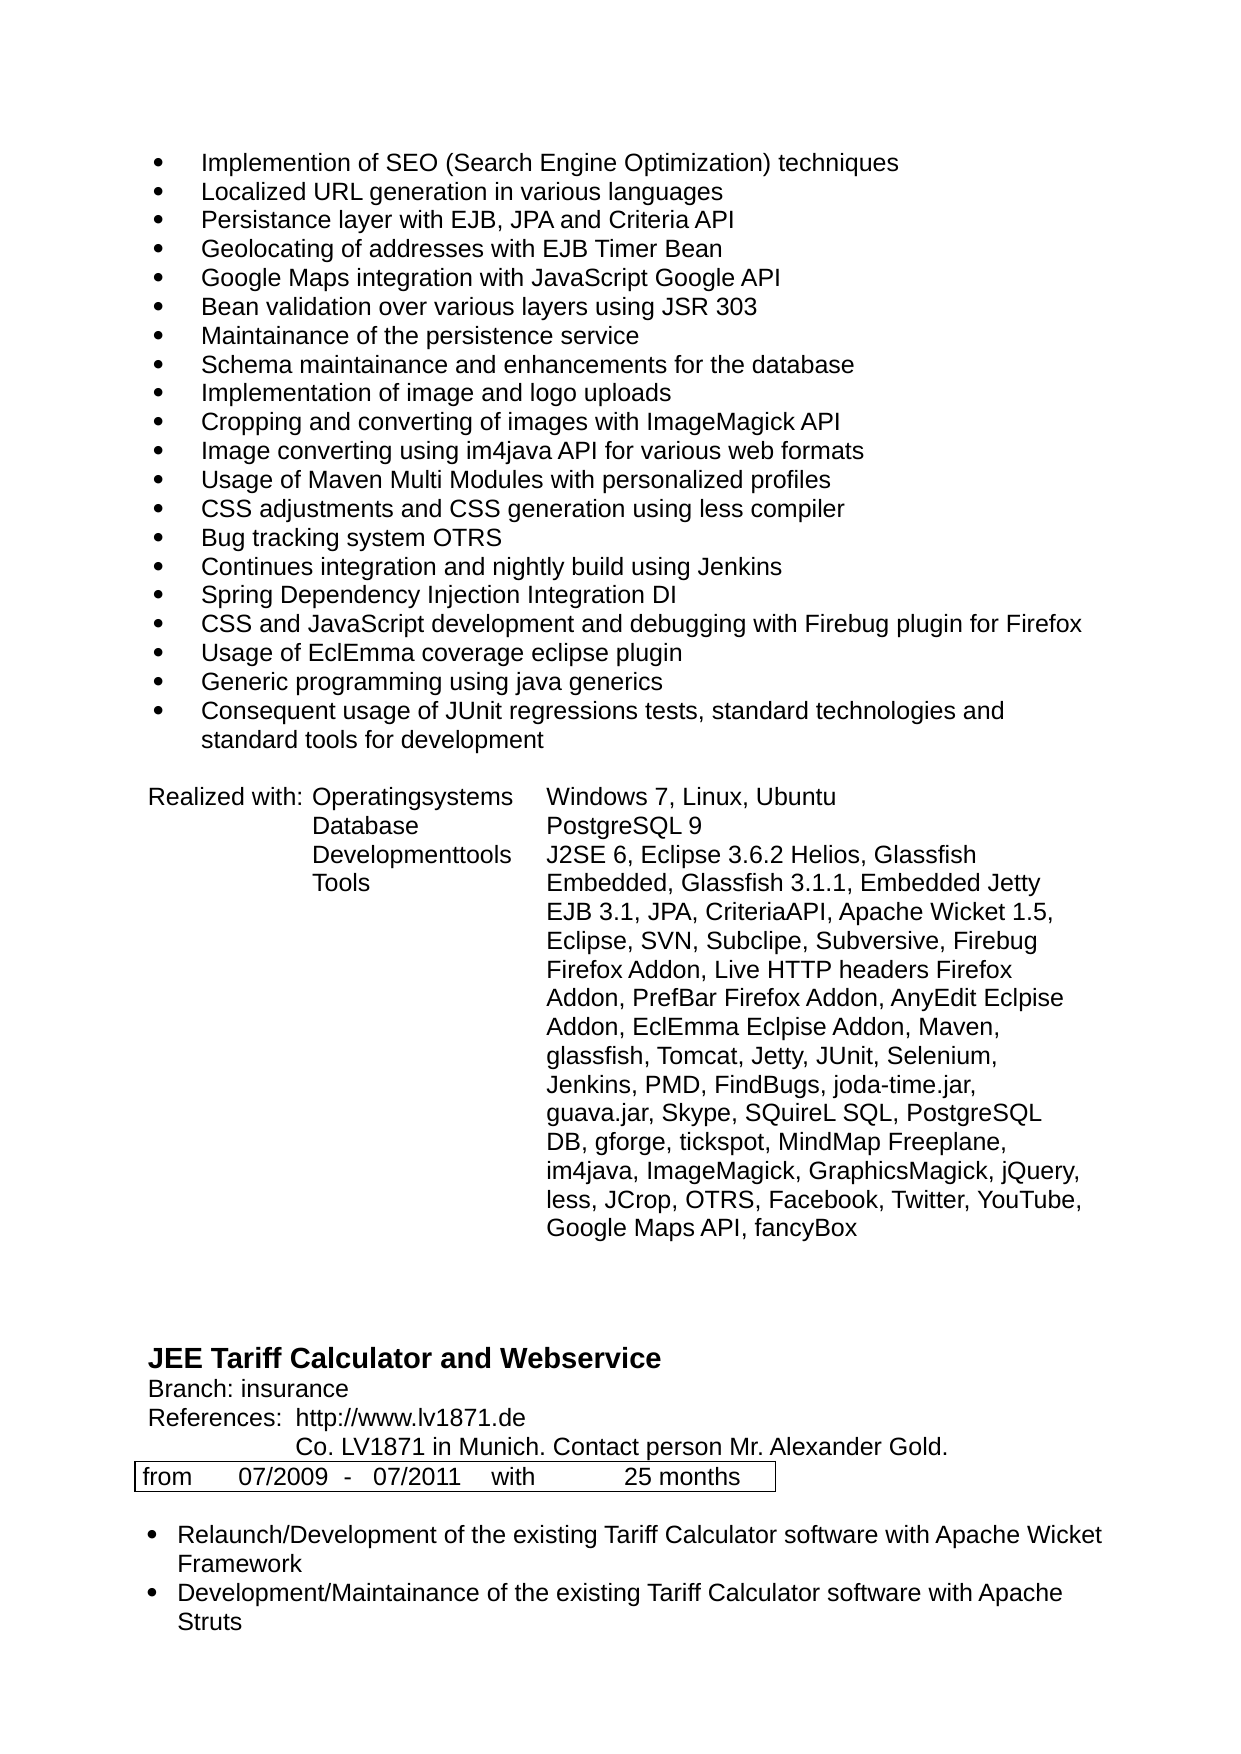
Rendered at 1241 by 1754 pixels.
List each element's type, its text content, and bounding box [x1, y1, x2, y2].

table_header Windows 7, Linux, Ubuntu [543, 782, 1089, 811]
table_cell J2SE 6, Eclipse 3.6.2 Helios, Glassfish Embedded, Glassfish 3.1.1, Embedded Jetty EJB 3.1, JPA, CriteriaAPI, Apache Wicket 1.5, Eclipse, SVN, Subclipe, Subversive, Firebug Firefox Addon, Live HTTP headers Firefox Addon, PrefBar Firefox Addon, AnyEdit Eclpise Addon, EclEmma Eclpise Addon, Maven, glassfish, Tomcat, Jetty, JUnit, Selenium, Jenkins, PMD, FindBugs, joda-time.jar, guava.jar, Skype, SQuireL SQL, PostgreSQL DB, gforge, tickspot, MindMap Freeplane, im4java, ImageMagick, GraphicsMagick, jQuery, less, JCrop, OTRS, Facebook, Twitter, YouTube, Google Maps API, fancyBox [543, 840, 1089, 1242]
list Consequent usage of JUnit regressions tests, standard technologies and standard tools for development [154, 696, 1104, 753]
table_header 25 months [617, 1462, 775, 1491]
list Spring Dependency Injection Integration DI [154, 580, 1104, 609]
table_cell PostgreSQL 9 [543, 811, 1089, 840]
list Bean validation over various layers using JSR 303 [154, 292, 1104, 321]
list Geolocating of addresses with EJB Timer Bean [154, 234, 1104, 263]
text Co. LV1871 in Munich. Contact person Mr. Alexander Gold. [221, 1432, 1104, 1461]
table_cell [145, 840, 309, 1242]
table_cell Database [309, 811, 543, 840]
list Continues integration and nightly build using Jenkins [154, 552, 1104, 580]
table_header Operatingsystems [309, 782, 543, 811]
table_header from [136, 1462, 231, 1491]
list Schema maintainance and enhancements for the database [154, 349, 1104, 378]
list Image converting using im4java API for various web formats [154, 436, 1104, 465]
table_cell [145, 811, 309, 840]
list Implementation of image and logo uploads [154, 378, 1104, 407]
table_header - [336, 1462, 366, 1491]
table_cell Developmenttools Tools [309, 840, 543, 1242]
list Bug tracking system OTRS [154, 523, 1104, 552]
list Usage of Maven Multi Modules with personalized profiles [154, 465, 1104, 494]
table_header with [484, 1462, 617, 1491]
text References: http://www.lv1871.de [148, 1403, 1104, 1432]
table_header 07/2011 [366, 1462, 484, 1491]
list CSS adjustments and CSS generation using less compiler [154, 494, 1104, 523]
list Relaunch/Development of the existing Tariff Calculator software with Apache Wicket Framework [148, 1520, 1104, 1578]
table_header 07/2009 [231, 1462, 336, 1491]
list Implemention of SEO (Search Engine Optimization) techniques [154, 148, 1104, 176]
list Usage of EclEmma coverage eclipse plugin [154, 638, 1104, 667]
text Branch: insurance [148, 1374, 1104, 1403]
list Cropping and converting of images with ImageMagick API [154, 407, 1104, 436]
list Google Maps integration with JavaScript Google API [154, 263, 1104, 292]
list Persistance layer with EJB, JPA and Criteria API [154, 205, 1104, 234]
subtitle JEE Tariff Calculator and Webservice [148, 1341, 1104, 1374]
list Localized URL generation in various languages [154, 176, 1104, 205]
table_header Realized with: [145, 782, 309, 811]
list CSS and JavaScript development and debugging with Firebug plugin for Firefox [154, 609, 1104, 638]
list Generic programming using java generics [154, 667, 1104, 696]
list Maintainance of the persistence service [154, 321, 1104, 349]
list Development/Maintainance of the existing Tariff Calculator software with Apache Struts [148, 1578, 1104, 1636]
